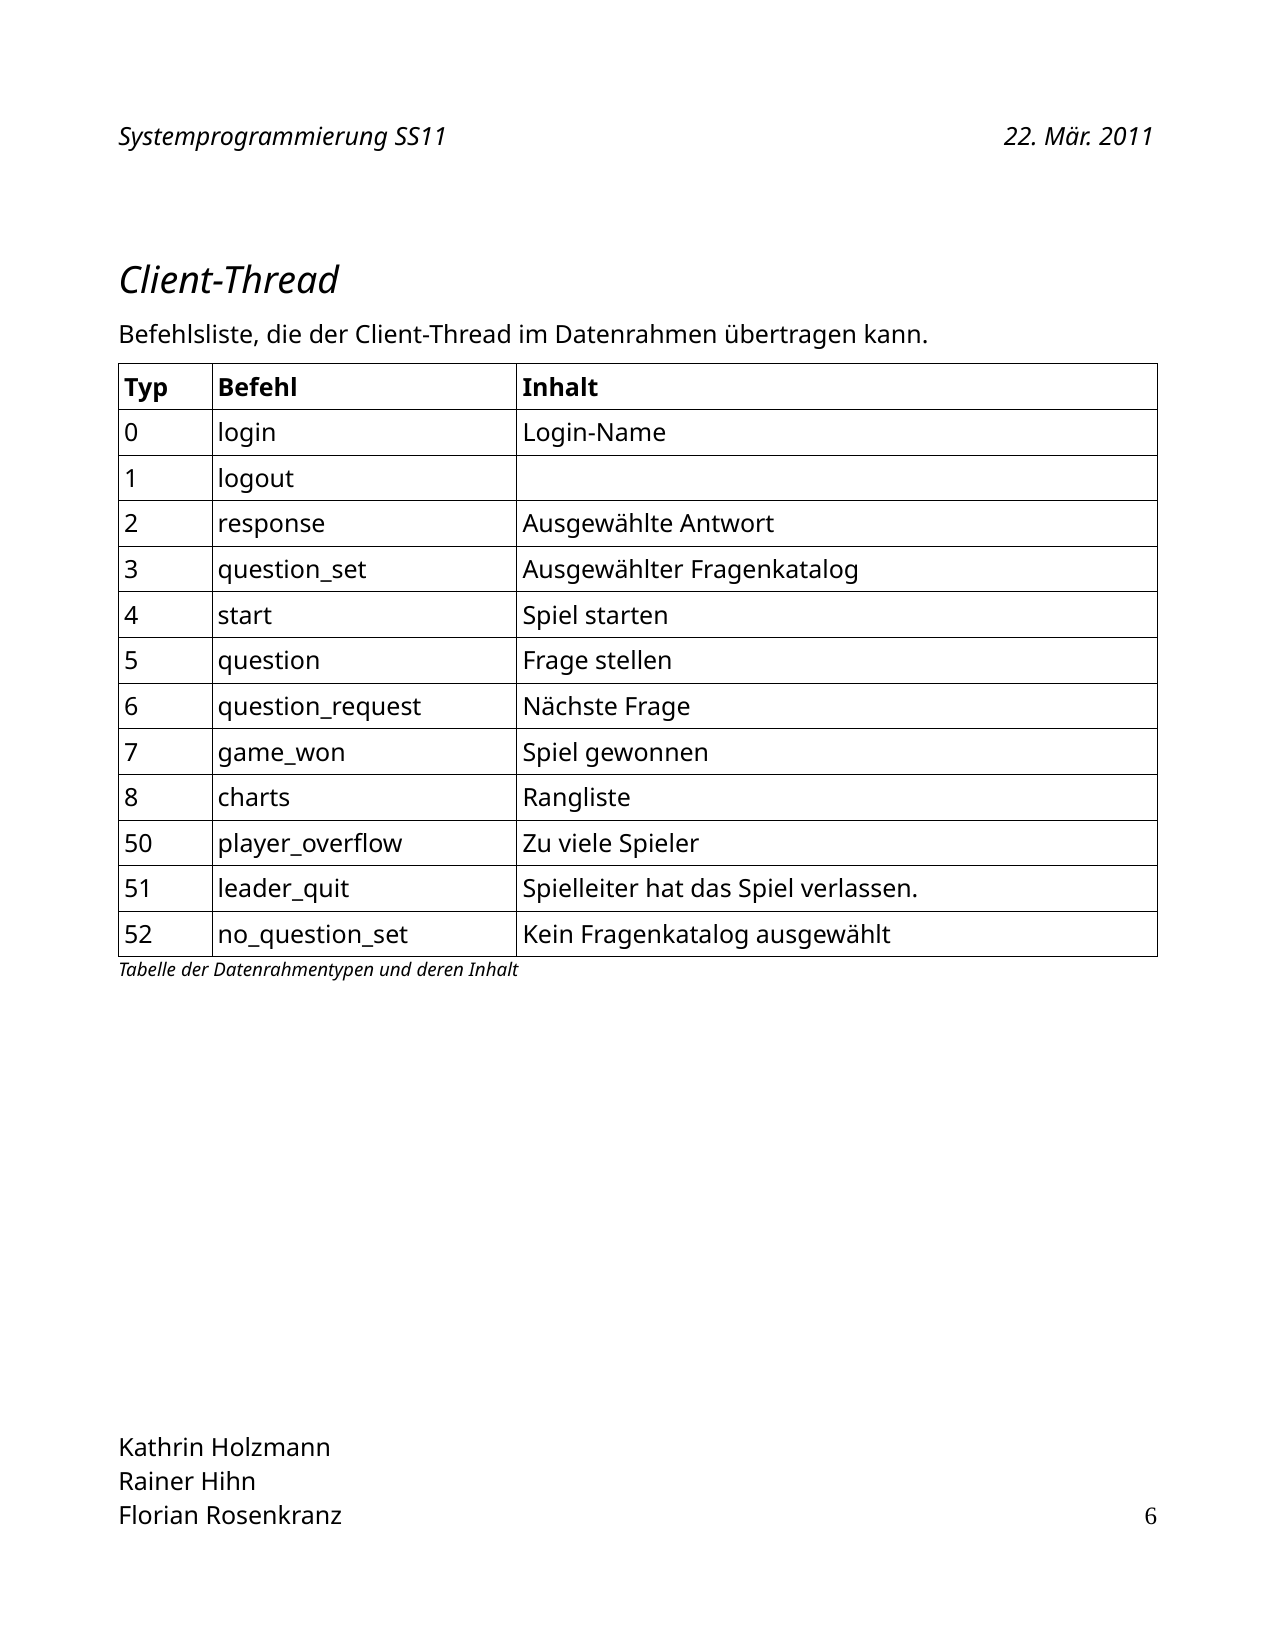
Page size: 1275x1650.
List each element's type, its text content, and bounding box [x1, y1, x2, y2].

table_cell login [213, 410, 516, 454]
text Tabelle der Datenrahmentypen und deren Inhalt [118, 957, 1157, 982]
table_cell Login-Name [517, 410, 1157, 454]
table_cell Rangliste [517, 775, 1157, 819]
table_cell 8 [119, 775, 212, 819]
table_cell 50 [119, 821, 212, 865]
table_cell response [213, 501, 516, 546]
table_cell Spielleiter hat das Spiel verlassen. [517, 866, 1157, 911]
table_cell 2 [119, 501, 212, 546]
table_cell player_overflow [213, 821, 516, 865]
table_cell Kein Fragenkatalog ausgewählt [517, 912, 1157, 956]
table_cell Ausgewählter Fragenkatalog [517, 547, 1157, 591]
table_cell 0 [119, 410, 212, 454]
table_cell logout [213, 456, 516, 500]
table_cell Zu viele Spieler [517, 821, 1157, 865]
table_cell Ausgewählte Antwort [517, 501, 1157, 546]
table_cell game_won [213, 729, 516, 774]
subtitle Client-Thread [118, 253, 1157, 304]
table_cell 4 [119, 592, 212, 637]
table_cell 3 [119, 547, 212, 591]
table_cell Spiel starten [517, 592, 1157, 637]
table_cell Frage stellen [517, 638, 1157, 683]
table_cell 1 [119, 456, 212, 500]
table_cell 6 [119, 684, 212, 728]
table_cell question_set [213, 547, 516, 591]
table_cell 7 [119, 729, 212, 774]
table_cell leader_quit [213, 866, 516, 911]
table_cell no_question_set [213, 912, 516, 956]
table_cell 52 [119, 912, 212, 956]
table_cell start [213, 592, 516, 637]
table_cell Spiel gewonnen [517, 729, 1157, 774]
table_cell question_request [213, 684, 516, 728]
table_cell charts [213, 775, 516, 819]
table_header Typ [119, 364, 212, 409]
text Befehlsliste, die der Client-Thread im Datenrahmen übertragen kann. [118, 317, 1157, 351]
table_header Inhalt [517, 364, 1157, 409]
table_header Befehl [213, 364, 516, 409]
table_cell Nächste Frage [517, 684, 1157, 728]
table_cell 51 [119, 866, 212, 911]
table_cell 5 [119, 638, 212, 683]
table_cell [517, 456, 1157, 500]
table_cell question [213, 638, 516, 683]
